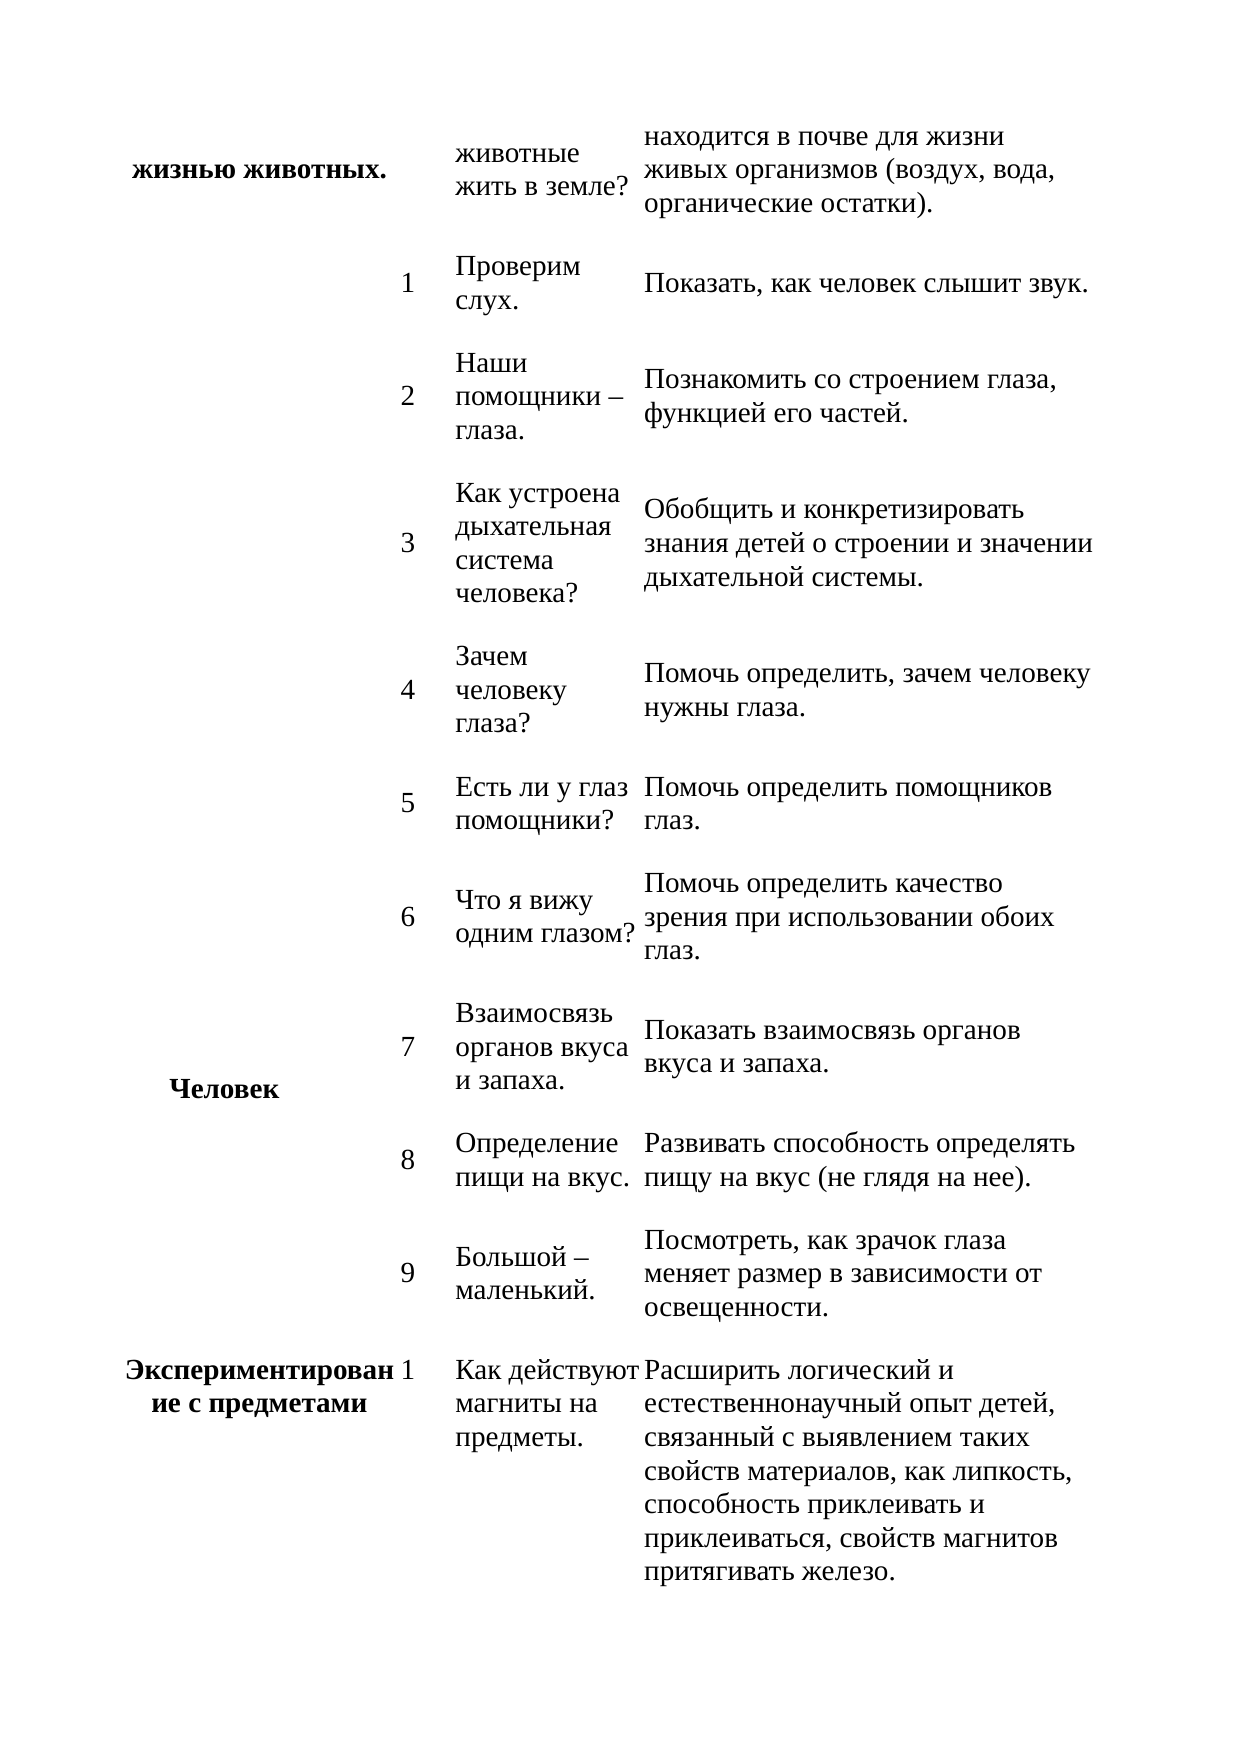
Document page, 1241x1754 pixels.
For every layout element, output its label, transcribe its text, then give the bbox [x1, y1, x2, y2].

table_cell Большой – маленький. [455, 1222, 644, 1352]
table_cell [118, 248, 400, 475]
table_cell Как устроена дыхательная система человека? [455, 475, 644, 638]
table_cell жизнью животных. [118, 118, 400, 248]
table_cell 6 [400, 865, 455, 995]
table_cell Взаимосвязь органов вкуса и запаха. [455, 995, 644, 1125]
table_cell Развивать способность определять пищу на вкус (не глядя на нее). [644, 1125, 1093, 1222]
table_cell 8 [400, 1125, 455, 1222]
table_cell Наши помощники – глаза. [455, 345, 644, 475]
table_cell находится в почве для жизни живых организмов (воздух, вода, органические остатки). [644, 118, 1093, 248]
table_cell Экспериментирование с предметами [118, 1352, 400, 1616]
table_cell 5 [400, 769, 455, 865]
table_cell Показать взаимосвязь органов вкуса и запаха. [644, 995, 1093, 1125]
table_cell Посмотреть, как зрачок глаза меняет размер в зависимости от освещенности. [644, 1222, 1093, 1352]
table_cell Зачем человеку глаза? [455, 639, 644, 769]
table_cell Помочь определить помощников глаз. [644, 769, 1093, 865]
table_cell Помочь определить качество зрения при использовании обоих глаз. [644, 865, 1093, 995]
table_cell 9 [400, 1222, 455, 1352]
table_cell Есть ли у глаз помощники? [455, 769, 644, 865]
table_cell 1 [400, 248, 455, 345]
table_cell Познакомить со строением глаза, функцией его частей. [644, 345, 1093, 475]
table_cell Как действуют магниты на предметы. [455, 1352, 644, 1616]
table_cell 4 [400, 639, 455, 769]
table_cell Обобщить и конкретизировать знания детей о строении и значении дыхательной системы. [644, 475, 1093, 638]
table_cell Человек [118, 475, 400, 1352]
table_cell Показать, как человек слышит звук. [644, 248, 1093, 345]
table_cell Определение пищи на вкус. [455, 1125, 644, 1222]
table_cell Помочь определить, зачем человеку нужны глаза. [644, 639, 1093, 769]
table_cell 1 [400, 1352, 455, 1616]
table_cell животные жить в земле? [455, 118, 644, 248]
table_cell Расширить логический и естественнонаучный опыт детей, связанный с выявлением таких свойств материалов, как липкость, способность приклеивать и приклеиваться, свойств магнитов притягивать железо. [644, 1352, 1093, 1616]
table_cell 2 [400, 345, 455, 475]
table_cell [400, 118, 455, 248]
table_cell Что я вижу одним глазом? [455, 865, 644, 995]
table_cell Проверим слух. [455, 248, 644, 345]
table_cell 3 [400, 475, 455, 638]
table_cell 7 [400, 995, 455, 1125]
